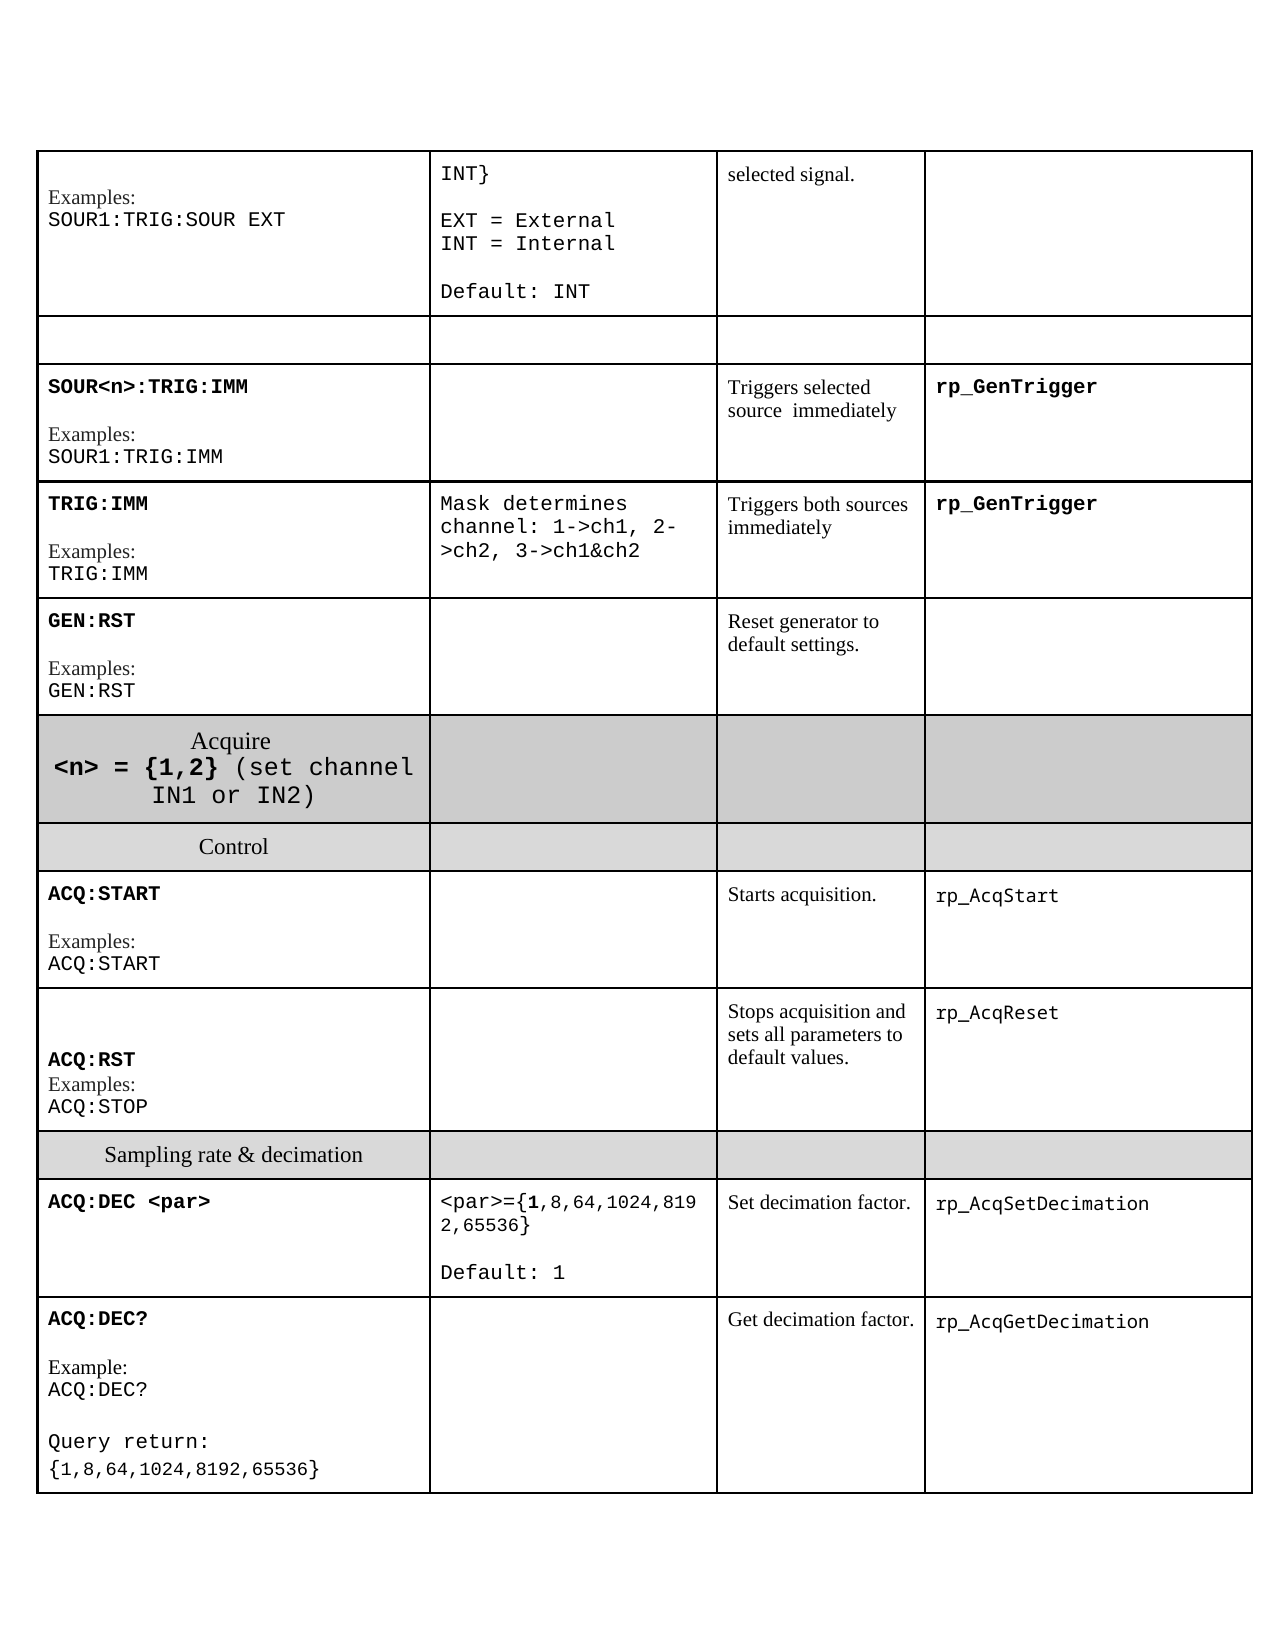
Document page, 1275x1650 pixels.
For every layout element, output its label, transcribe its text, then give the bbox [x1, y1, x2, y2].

table_cell [431, 1132, 716, 1178]
table_cell [926, 824, 1251, 870]
table_cell [431, 317, 716, 363]
table_cell [431, 599, 716, 714]
table_cell SOUR<n>:TRIG:IMM Examples: SOUR1:TRIG:IMM [39, 365, 429, 480]
table_cell rp_AcqSetDecimation [926, 1180, 1251, 1296]
table_cell rp_GenTrigger [926, 365, 1251, 480]
table_cell Triggers selected source immediately [718, 365, 924, 480]
table_cell Mask determines channel: 1->ch1, 2->ch2, 3->ch1&ch2 [431, 483, 716, 597]
table_cell Triggers both sources immediately [718, 483, 924, 597]
table_cell [926, 317, 1251, 363]
table_cell Acquire <n> = {1,2} (set channel IN1 or IN2) [39, 716, 429, 822]
table_cell [431, 1298, 716, 1492]
table_cell rp_GenTrigger [926, 483, 1251, 597]
table_cell [718, 824, 924, 870]
table_cell [718, 716, 924, 822]
table_cell <par>={1,8,64,1024,8192,65536} Default: 1 [431, 1180, 716, 1296]
table_cell [926, 152, 1251, 315]
table_cell INT} EXT = External INT = Internal Default: INT [431, 152, 716, 315]
table_cell rp_AcqStart [926, 872, 1251, 987]
table_cell ACQ:DEC <par> [39, 1180, 429, 1296]
table_cell ACQ:DEC? Example: ACQ:DEC? Query return: {1,8,64,1024,8192,65536} [39, 1298, 429, 1492]
table_cell ACQ:RST Examples: ACQ:STOP [39, 989, 429, 1130]
table_cell Reset generator to default settings. [718, 599, 924, 714]
table_cell [718, 1132, 924, 1178]
table_cell selected signal. [718, 152, 924, 315]
table_cell Control [39, 824, 429, 870]
table_cell [431, 989, 716, 1130]
table_cell Examples: SOUR1:TRIG:SOUR EXT [39, 152, 429, 315]
table_cell Set decimation factor. [718, 1180, 924, 1296]
table_cell Starts acquisition. [718, 872, 924, 987]
table_cell [926, 716, 1251, 822]
table_cell TRIG:IMM Examples: TRIG:IMM [39, 483, 429, 597]
table_cell [431, 716, 716, 822]
table_cell [431, 872, 716, 987]
table_cell Sampling rate & decimation [39, 1132, 429, 1178]
table_cell [718, 317, 924, 363]
table_cell GEN:RST Examples: GEN:RST [39, 599, 429, 714]
table_cell ACQ:START Examples: ACQ:START [39, 872, 429, 987]
table_cell [39, 317, 429, 363]
table_cell [431, 824, 716, 870]
table_cell [431, 365, 716, 480]
table_cell [926, 599, 1251, 714]
table_cell rp_AcqReset [926, 989, 1251, 1130]
table_cell [926, 1132, 1251, 1178]
table_cell Get decimation factor. [718, 1298, 924, 1492]
table_cell Stops acquisition and sets all parameters to default values. [718, 989, 924, 1130]
table_cell rp_AcqGetDecimation [926, 1298, 1251, 1492]
